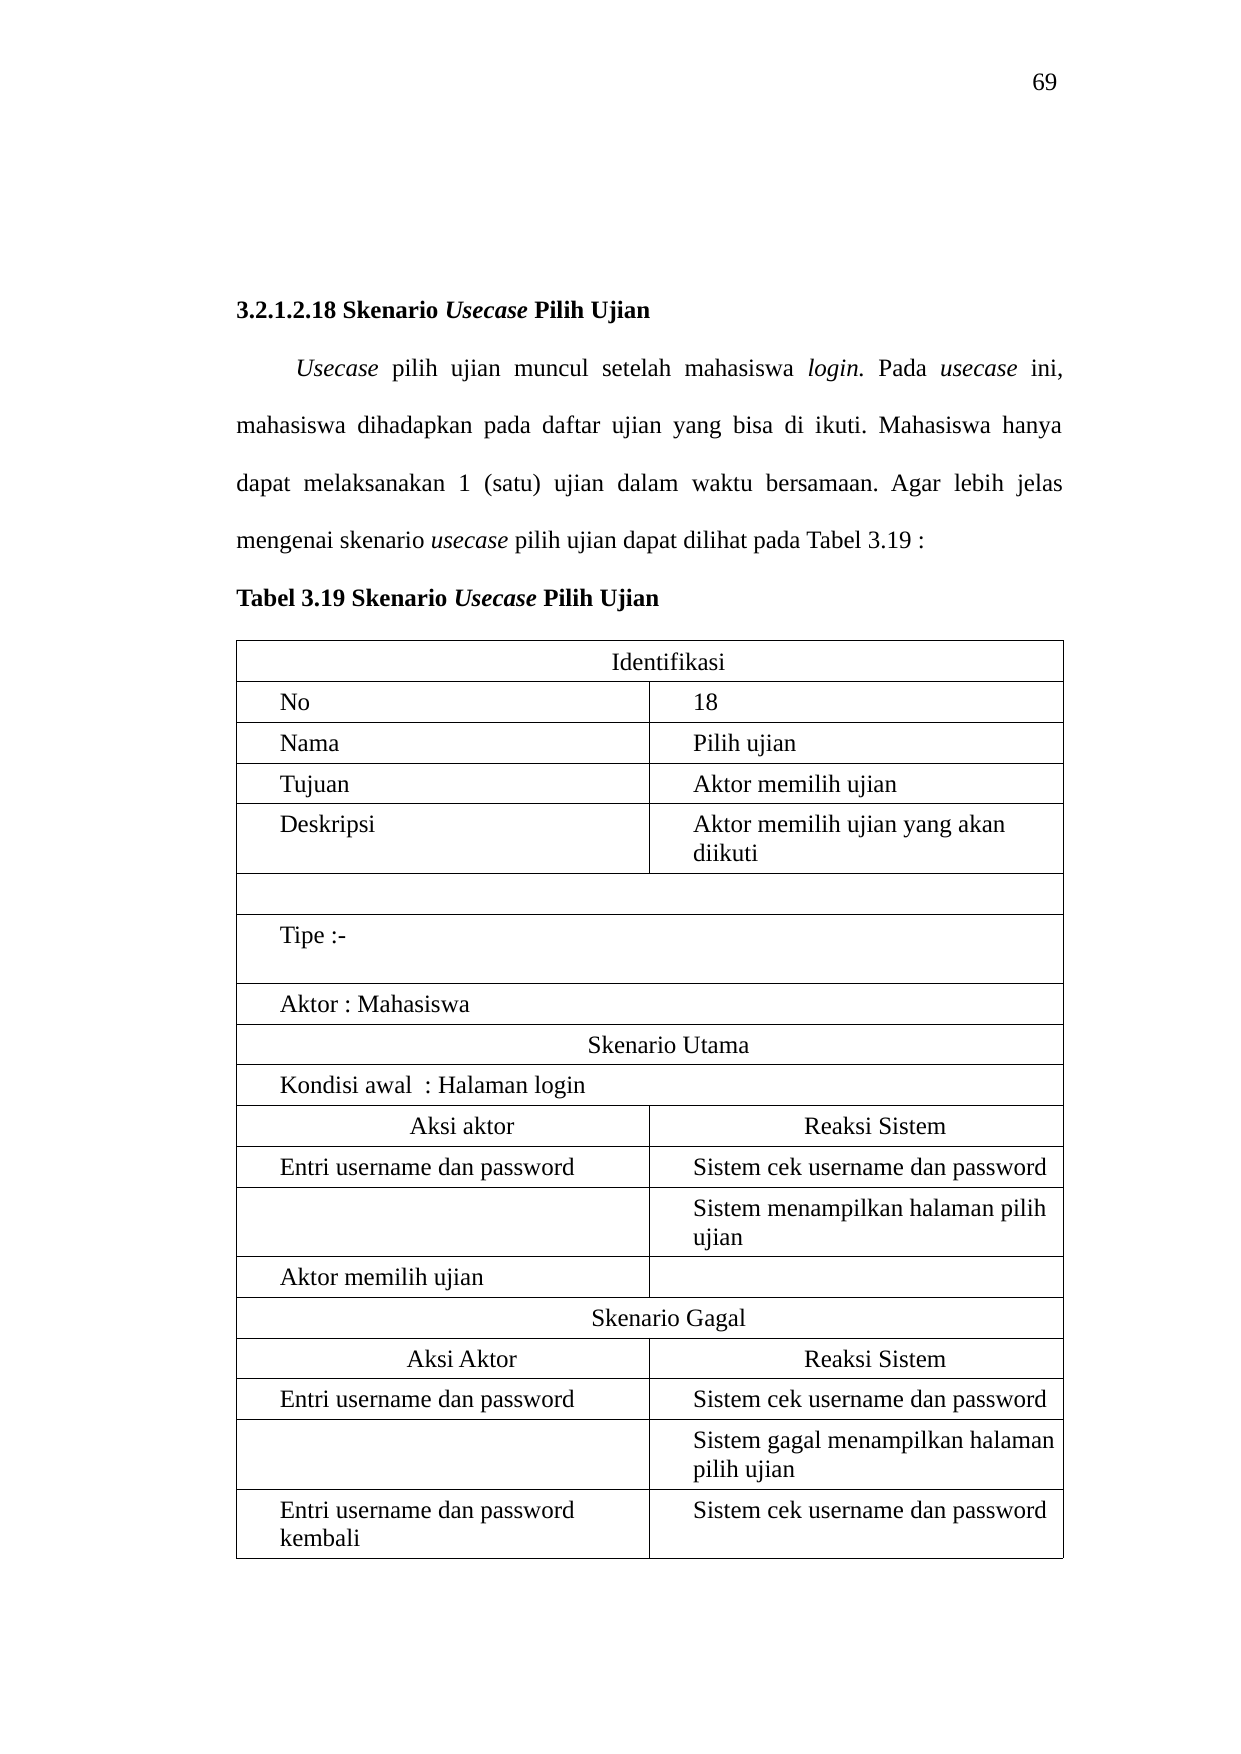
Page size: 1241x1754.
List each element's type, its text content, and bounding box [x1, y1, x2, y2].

table_cell Aksi aktor [237, 1106, 649, 1146]
table_cell Sistem cek username dan password [650, 1147, 1063, 1187]
table_cell Aktor memilih ujian yang akan diikuti [650, 804, 1063, 873]
table_cell Deskripsi [237, 804, 649, 873]
table_header Identifikasi [237, 641, 1063, 681]
table_cell Skenario Utama [237, 1025, 1063, 1064]
table_cell Tipe :- [237, 915, 1063, 983]
table_cell Kondisi awal : Halaman login [237, 1065, 1063, 1105]
table_cell Sistem cek username dan password [650, 1490, 1063, 1558]
table_cell Sistem cek username dan password [650, 1379, 1063, 1419]
table_cell 18 [650, 682, 1063, 722]
table_cell Pilih ujian [650, 723, 1063, 762]
table_cell Sistem menampilkan halaman pilih ujian [650, 1188, 1063, 1256]
table_cell [237, 874, 1063, 913]
table_cell No [237, 682, 649, 722]
table_cell Aktor memilih ujian [650, 764, 1063, 803]
table_cell [650, 1257, 1063, 1297]
table_cell Aktor : Mahasiswa [237, 984, 1063, 1024]
table_cell Nama [237, 723, 649, 762]
table_cell Tujuan [237, 764, 649, 803]
table_cell Skenario Gagal [237, 1298, 1063, 1337]
table_cell [237, 1420, 649, 1488]
table_cell Reaksi Sistem [650, 1106, 1063, 1146]
table_cell Entri username dan password [237, 1147, 649, 1187]
subtitle 3.2.1.2.18 Skenario Usecase Pilih Ujian [236, 295, 1063, 324]
table_cell Entri username dan password kembali [237, 1490, 649, 1558]
text Tabel 3.19 Skenario Usecase Pilih Ujian [236, 583, 1063, 612]
table_cell Reaksi Sistem [650, 1339, 1063, 1378]
table_cell Entri username dan password [237, 1379, 649, 1419]
text Usecase pilih ujian muncul setelah mahasiswa login. Pada usecase ini, mahasiswa dihadapkan pada daftar ujian yang bisa di ikuti. Mahasiswa hanya dapat melaksanakan 1 (satu) ujian dalam waktu bersamaan. Agar lebih jelas mengenai skenario usecase pilih ujian dapat dilihat pada Tabel 3.19 : [236, 353, 1063, 554]
table_cell [237, 1188, 649, 1256]
table_cell Aksi Aktor [237, 1339, 649, 1378]
table_cell Sistem gagal menampilkan halaman pilih ujian [650, 1420, 1063, 1488]
table_cell Aktor memilih ujian [237, 1257, 649, 1297]
